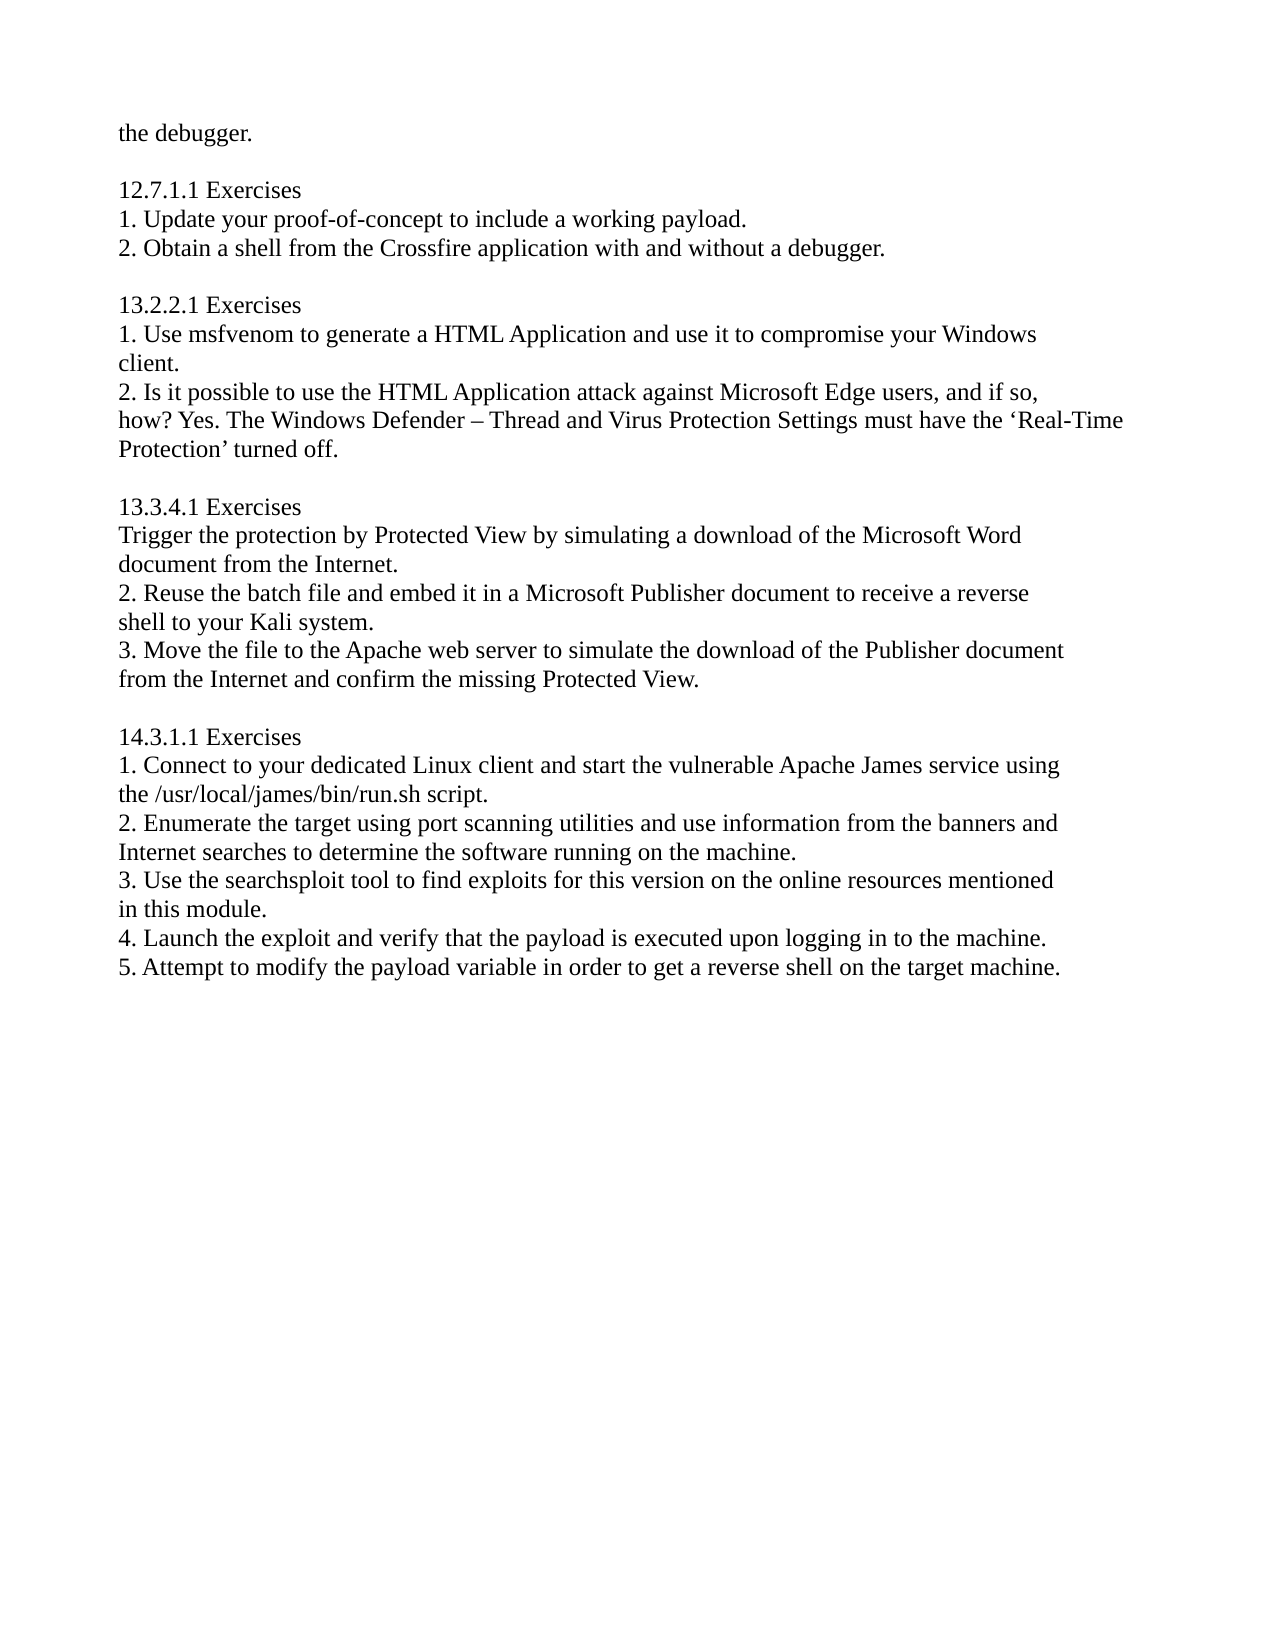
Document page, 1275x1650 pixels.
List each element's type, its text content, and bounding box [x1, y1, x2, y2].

text the debugger. [118, 118, 1157, 147]
text 3. Use the searchsploit tool to find exploits for this version on the online resources mentioned [118, 866, 1157, 894]
text the /usr/local/james/bin/run.sh script. [118, 779, 1157, 808]
text 1. Update your proof-of-concept to include a working payload. [118, 204, 1157, 233]
text 5. Attempt to modify the payload variable in order to get a reverse shell on the target machine. [118, 952, 1157, 981]
text 2. Reuse the batch file and embed it in a Microsoft Publisher document to receive a reverse [118, 578, 1157, 607]
text from the Internet and confirm the missing Protected View. [118, 664, 1157, 693]
text 14.3.1.1 Exercises [118, 722, 1157, 751]
text how? Yes. The Windows Defender – Thread and Virus Protection Settings must have the ‘Real-Time Protection’ turned off. [118, 406, 1157, 463]
text in this module. [118, 894, 1157, 923]
text 2. Obtain a shell from the Crossfire application with and without a debugger. [118, 233, 1157, 262]
text 13.2.2.1 Exercises [118, 291, 1157, 319]
text 4. Launch the exploit and verify that the payload is executed upon logging in to the machine. [118, 923, 1157, 952]
text 1. Use msfvenom to generate a HTML Application and use it to compromise your Windows [118, 319, 1157, 348]
text 13.3.4.1 Exercises [118, 492, 1157, 521]
text document from the Internet. [118, 549, 1157, 578]
text client. [118, 348, 1157, 377]
text Internet searches to determine the software running on the machine. [118, 837, 1157, 866]
text 2. Enumerate the target using port scanning utilities and use information from the banners and [118, 808, 1157, 837]
text 2. Is it possible to use the HTML Application attack against Microsoft Edge users, and if so, [118, 377, 1157, 406]
text 1. Connect to your dedicated Linux client and start the vulnerable Apache James service using [118, 751, 1157, 779]
text 3. Move the file to the Apache web server to simulate the download of the Publisher document [118, 636, 1157, 664]
text 12.7.1.1 Exercises [118, 176, 1157, 204]
text Trigger the protection by Protected View by simulating a download of the Microsoft Word [118, 521, 1157, 549]
text shell to your Kali system. [118, 607, 1157, 636]
